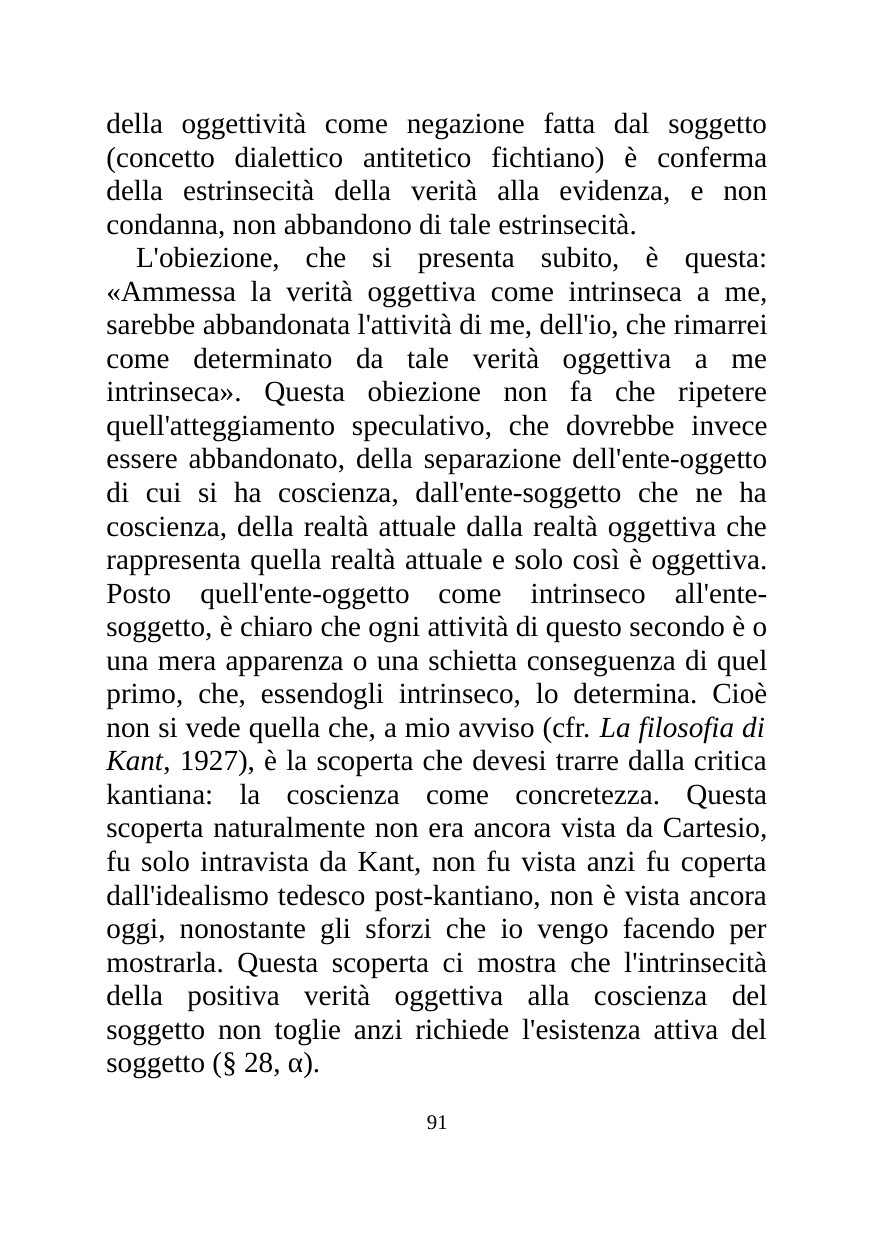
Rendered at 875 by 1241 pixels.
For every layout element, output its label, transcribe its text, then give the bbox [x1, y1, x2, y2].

text L'obiezione, che si presenta subito, è questa: «Ammessa la verità oggettiva come intrinseca a me, sarebbe abbandonata l'attività di me, dell'io, che rimarrei come determinato da tale verità oggettiva a me intrinseca». Questa obiezione non fa che ripetere quell'atteggiamento speculativo, che dovrebbe invece essere abbandonato, della separazione dell'ente-oggetto di cui si ha coscienza, dall'ente-soggetto che ne ha coscienza, della realtà attuale dalla realtà oggettiva che rappresenta quella realtà attuale e solo così è oggettiva. Posto quell'ente-oggetto come intrinseco all'ente-soggetto, è chiaro che ogni attività di questo secondo è o una mera apparenza o una schietta conseguenza di quel primo, che, essendogli intrinseco, lo determina. Cioè non si vede quella che, a mio avviso (cfr. La filosofia di Kant, 1927), è la scoperta che devesi trarre dalla critica kantiana: la coscienza come concretezza. Questa scoperta naturalmente non era ancora vista da Cartesio, fu solo intravista da Kant, non fu vista anzi fu coperta dall'idealismo tedesco post-kantiano, non è vista ancora oggi, nonostante gli sforzi che io vengo facendo per mostrarla. Questa scoperta ci mostra che l'intrinsecità della positiva verità oggettiva alla coscienza del soggetto non toglie anzi richiede l'esistenza attiva del soggetto (§ 28, α). [106, 240, 768, 1079]
text della oggettività come negazione fatta dal soggetto (concetto dialettico antitetico fichtiano) è conferma della estrinsecità della verità alla evidenza, e non condanna, non abbandono di tale estrinsecità. [106, 106, 768, 240]
